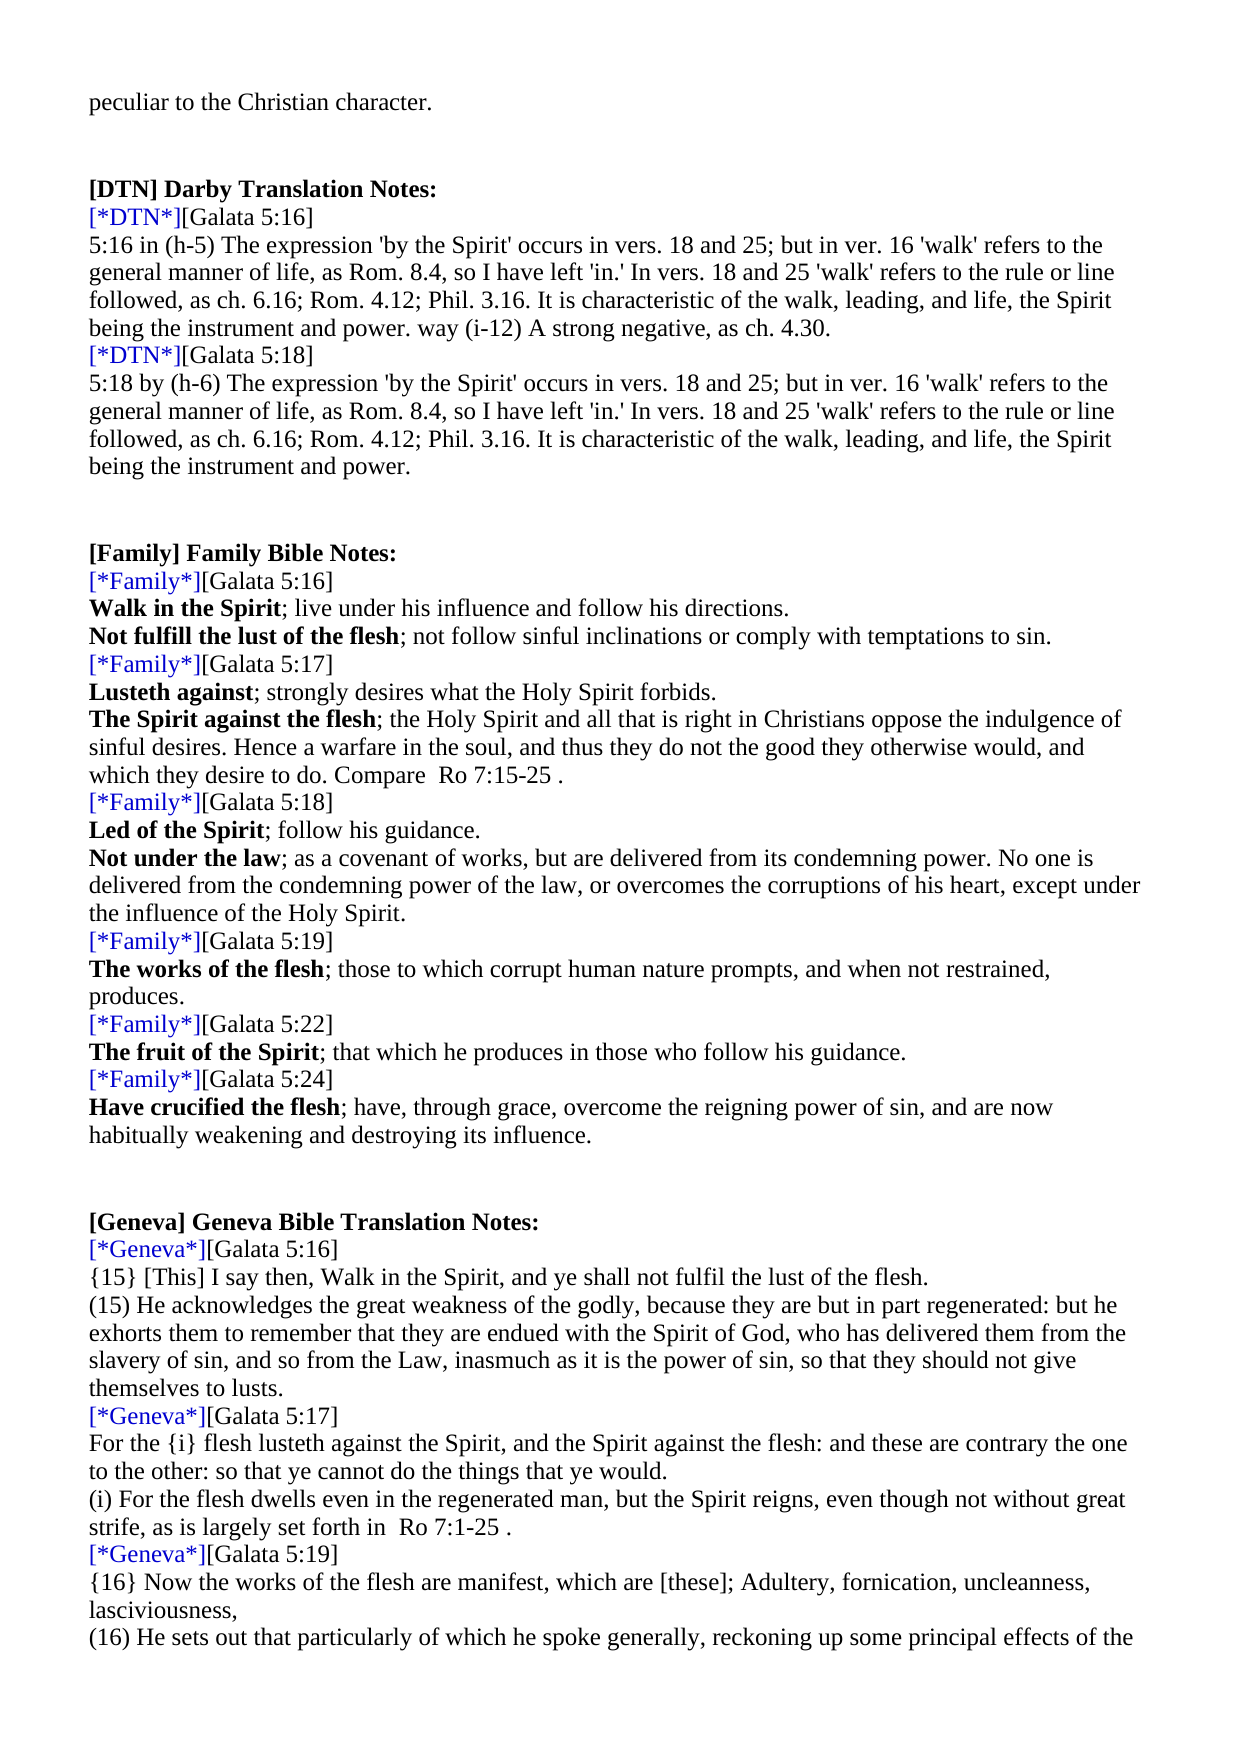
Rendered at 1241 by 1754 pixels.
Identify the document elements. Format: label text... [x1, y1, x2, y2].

text [*Family*][Galata 5:22] The fruit of the Spirit; that which he produces in those who follow his guidance. [88, 1010, 1152, 1066]
text [*Family*][Galata 5:18] Led of the Spirit; follow his guidance. Not under the law; as a covenant of works, but are delivered from its condemning power. No one is delivered from the condemning power of the law, or overcomes the corruptions of his heart, except under the influence of the Holy Spirit. [88, 788, 1152, 927]
text [*Geneva*][Galata 5:17] For the {i} flesh lusteth against the Spirit, and the Spirit against the flesh: and these are contrary the one to the other: so that ye cannot do the things that ye would. (i) For the flesh dwells even in the regenerated man, but the Spirit reigns, even though not without great strife, as is largely set forth in Ro 7:1-25 . [88, 1402, 1152, 1540]
text [DTN] Darby Translation Notes: [88, 175, 1152, 203]
text [*Family*][Galata 5:16] Walk in the Spirit; live under his influence and follow his directions. Not fulfill the lust of the flesh; not follow sinful inclinations or comply with temptations to sin. [88, 567, 1152, 650]
text [*Geneva*][Galata 5:19] {16} Now the works of the flesh are manifest, which are [these]; Adultery, fornication, uncleanness, lasciviousness, (16) He sets out that particularly of which he spoke generally, reckoning up some principal effects of the [88, 1540, 1152, 1651]
text peculiar to the Christian character. [88, 88, 1152, 116]
text [*DTN*][Galata 5:18] 5:18 by (h-6) The expression 'by the Spirit' occurs in vers. 18 and 25; but in ver. 16 'walk' refers to the general manner of life, as Rom. 8.4, so I have left 'in.' In vers. 18 and 25 'walk' refers to the rule or line followed, as ch. 6.16; Rom. 4.12; Phil. 3.16. It is characteristic of the walk, leading, and life, the Spirit being the instrument and power. [88, 342, 1152, 480]
text [*DTN*][Galata 5:16] 5:16 in (h-5) The expression 'by the Spirit' occurs in vers. 18 and 25; but in ver. 16 'walk' refers to the general manner of life, as Rom. 8.4, so I have left 'in.' In vers. 18 and 25 'walk' refers to the rule or line followed, as ch. 6.16; Rom. 4.12; Phil. 3.16. It is characteristic of the walk, leading, and life, the Spirit being the instrument and power. way (i-12) A strong negative, as ch. 4.30. [88, 203, 1152, 342]
text [*Family*][Galata 5:24] Have crucified the flesh; have, through grace, overcome the reigning power of sin, and are now habitually weakening and destroying its influence. [88, 1066, 1152, 1149]
text [Geneva] Geneva Bible Translation Notes: [88, 1208, 1152, 1236]
text [*Geneva*][Galata 5:16] {15} [This] I say then, Walk in the Spirit, and ye shall not fulfil the lust of the flesh. (15) He acknowledges the great weakness of the godly, because they are but in part regenerated: but he exhorts them to remember that they are endued with the Spirit of God, who has delivered them from the slavery of sin, and so from the Law, inasmuch as it is the power of sin, so that they should not give themselves to lusts. [88, 1236, 1152, 1402]
text [Family] Family Bible Notes: [88, 539, 1152, 567]
text [*Family*][Galata 5:17] Lusteth against; strongly desires what the Holy Spirit forbids. The Spirit against the flesh; the Holy Spirit and all that is right in Christians oppose the indulgence of sinful desires. Hence a warfare in the soul, and thus they do not the good they otherwise would, and which they desire to do. Compare Ro 7:15-25 . [88, 650, 1152, 788]
text [*Family*][Galata 5:19] The works of the flesh; those to which corrupt human nature prompts, and when not restrained, produces. [88, 927, 1152, 1010]
